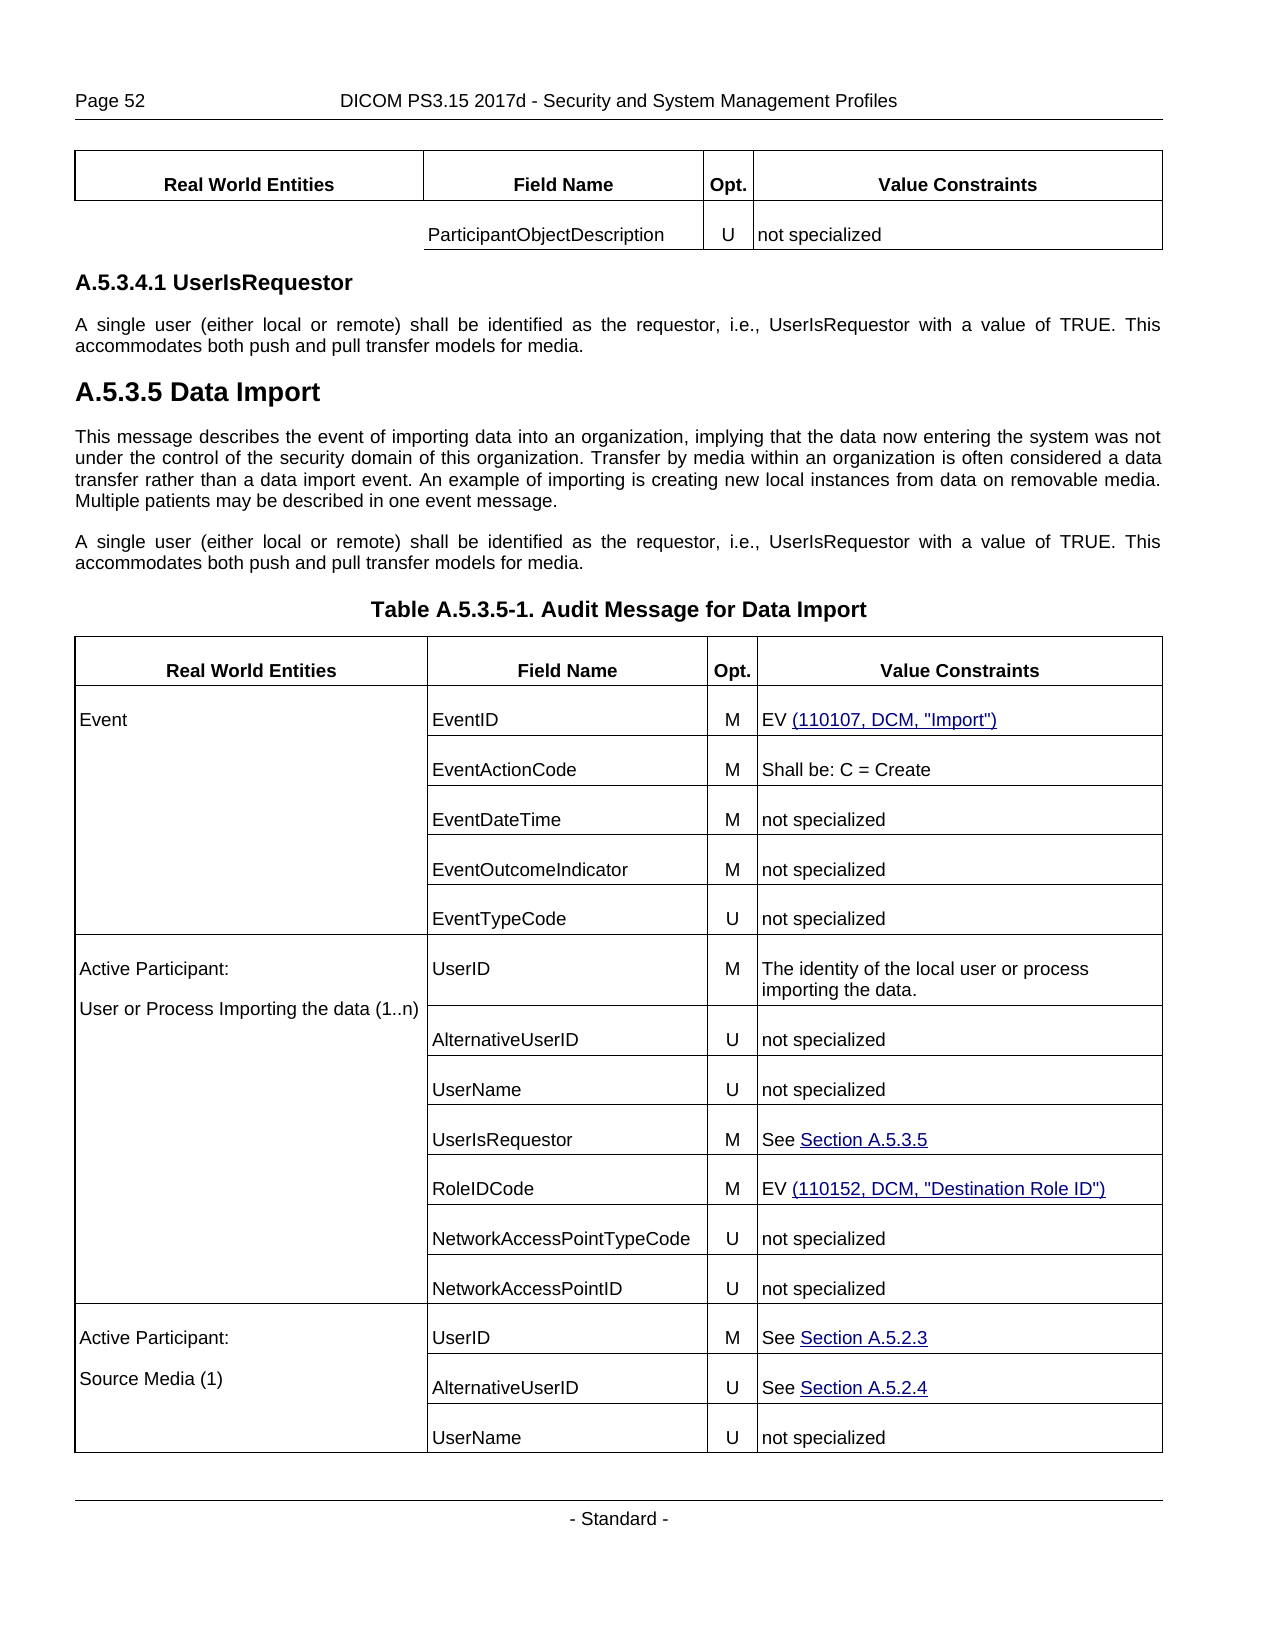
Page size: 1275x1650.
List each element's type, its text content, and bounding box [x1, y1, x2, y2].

table_cell U [704, 201, 753, 249]
table_cell Active Participant: Source Media (1) [76, 1304, 427, 1452]
table_cell EV (110107, DCM, "Import") [758, 686, 1162, 735]
text Table A.5.3.5-1. Audit Message for Data Import [75, 596, 1162, 622]
table_cell Active Participant: User or Process Importing the data (1..n) [76, 935, 427, 1303]
table_cell See Section A.5.3.5 [758, 1105, 1162, 1154]
table_cell EventOutcomeIndicator [428, 835, 707, 884]
table_cell not specialized [758, 1056, 1162, 1104]
table_header Real World Entities [76, 637, 427, 685]
table_cell UserID [428, 1304, 707, 1353]
table_header Value Constraints [758, 637, 1162, 685]
table_cell U [708, 1006, 757, 1055]
table_cell U [708, 1056, 757, 1104]
table_cell ParticipantObjectDescription [424, 201, 703, 249]
table_cell U [708, 1255, 757, 1303]
table_cell EventActionCode [428, 736, 707, 785]
text A single user (either local or remote) shall be identified as the requestor, i.e., UserIsRequestor with a value of TRUE. This accommodates both push and pull transfer models for media. [75, 531, 1162, 574]
table_cell EventID [428, 686, 707, 735]
table_cell The identity of the local user or process importing the data. [758, 935, 1162, 1005]
table_cell U [708, 1354, 757, 1402]
text This message describes the event of importing data into an organization, implying that the data now entering the system was not under the control of the security domain of this organization. Transfer by media within an organization is often considered a data transfer rather than a data import event. An example of importing is creating new local instances from data on removable media. Multiple patients may be described in one event message. [75, 426, 1162, 512]
table_cell M [708, 736, 757, 785]
table_cell not specialized [758, 1006, 1162, 1055]
table_cell U [708, 885, 757, 934]
table_cell M [708, 786, 757, 834]
table_cell not specialized [758, 1255, 1162, 1303]
table_cell M [708, 1304, 757, 1353]
text A single user (either local or remote) shall be identified as the requestor, i.e., UserIsRequestor with a value of TRUE. This accommodates both push and pull transfer models for media. [75, 314, 1162, 357]
table_cell UserName [428, 1404, 707, 1452]
table_cell not specialized [758, 885, 1162, 934]
table_cell M [708, 686, 757, 735]
text A.5.3.4.1 UserIsRequestor [75, 269, 1162, 295]
table_cell M [708, 1105, 757, 1154]
table_cell not specialized [758, 786, 1162, 834]
table_cell RoleIDCode [428, 1155, 707, 1204]
table_cell NetworkAccessPointID [428, 1255, 707, 1303]
table_cell See Section A.5.2.3 [758, 1304, 1162, 1353]
table_cell not specialized [758, 835, 1162, 884]
table_cell UserName [428, 1056, 707, 1104]
table_cell UserIsRequestor [428, 1105, 707, 1154]
table_cell See Section A.5.2.4 [758, 1354, 1162, 1402]
table_cell NetworkAccessPointTypeCode [428, 1205, 707, 1253]
table_cell Event [76, 686, 427, 934]
table_header Opt. [708, 637, 757, 685]
table_cell EventTypeCode [428, 885, 707, 934]
table_header Value Constraints [754, 151, 1162, 200]
table_cell M [708, 1155, 757, 1204]
table_cell U [708, 1404, 757, 1452]
table_cell not specialized [758, 1404, 1162, 1452]
table_header Field Name [428, 637, 707, 685]
table_cell Shall be: C = Create [758, 736, 1162, 785]
table_cell EventDateTime [428, 786, 707, 834]
table_cell AlternativeUserID [428, 1006, 707, 1055]
text A.5.3.5 Data Import [75, 376, 1162, 407]
table_cell not specialized [754, 201, 1162, 249]
table_header Field Name [424, 151, 703, 200]
table_cell AlternativeUserID [428, 1354, 707, 1402]
table_cell EV (110152, DCM, "Destination Role ID") [758, 1155, 1162, 1204]
table_cell UserID [428, 935, 707, 1005]
table_cell M [708, 835, 757, 884]
table_header Real World Entities [76, 151, 423, 200]
table_header Opt. [704, 151, 753, 200]
table_cell not specialized [758, 1205, 1162, 1253]
table_cell U [708, 1205, 757, 1253]
table_cell M [708, 935, 757, 1005]
